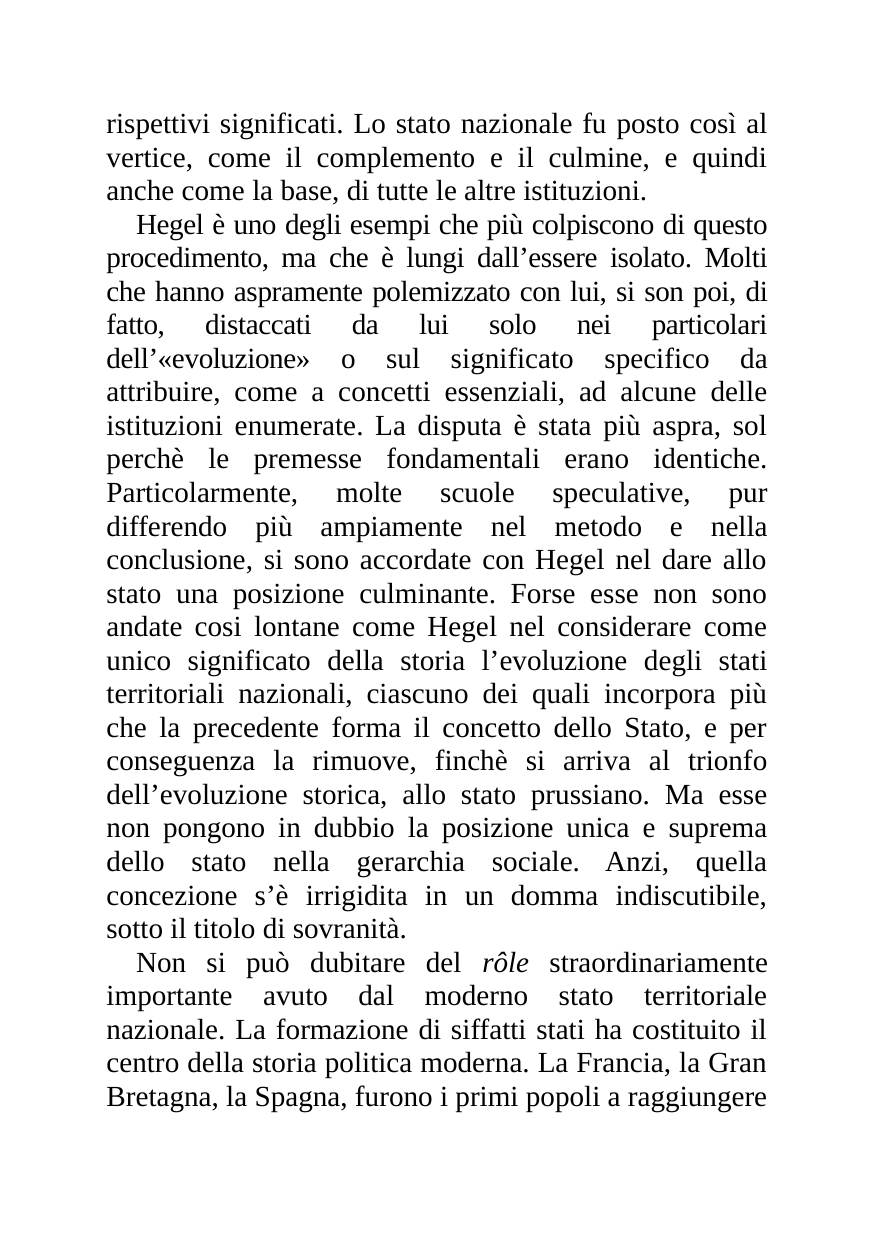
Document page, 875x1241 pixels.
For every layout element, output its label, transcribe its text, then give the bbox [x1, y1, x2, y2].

text Non si può dubitare del rôle straordinariamente importante avuto dal moderno stato territoriale nazionale. La formazione di siffatti stati ha costituito il centro della storia politica moderna. La Francia, la Gran Bretagna, la Spagna, furono i primi popoli a raggiungere [106, 945, 768, 1112]
text rispettivi significati. Lo stato nazionale fu posto così al vertice, come il complemento e il culmine, e quindi anche come la base, di tutte le altre istituzioni. [106, 106, 768, 207]
text Hegel è uno degli esempi che più colpiscono di questo procedimento, ma che è lungi dall’essere isolato. Molti che hanno aspramente polemizzato con lui, si son poi, di fatto, distaccati da lui solo nei particolari dell’«evoluzione» o sul significato specifico da attribuire, come a concetti essenziali, ad alcune delle istituzioni enumerate. La disputa è stata più aspra, sol perchè le premesse fondamentali erano identiche. Particolarmente, molte scuole speculative, pur differendo più ampiamente nel metodo e nella conclusione, si sono accordate con Hegel nel dare allo stato una posizione culminante. Forse esse non sono andate cosi lontane come Hegel nel considerare come unico significato della storia l’evoluzione degli stati territoriali nazionali, ciascuno dei quali incorpora più che la precedente forma il concetto dello Stato, e per conseguenza la rimuove, finchè si arriva al trionfo dell’evoluzione storica, allo stato prussiano. Ma esse non pongono in dubbio la posizione unica e suprema dello stato nella gerarchia sociale. Anzi, quella concezione s’è irrigidita in un domma indiscutibile, sotto il titolo di sovranità. [106, 207, 768, 945]
